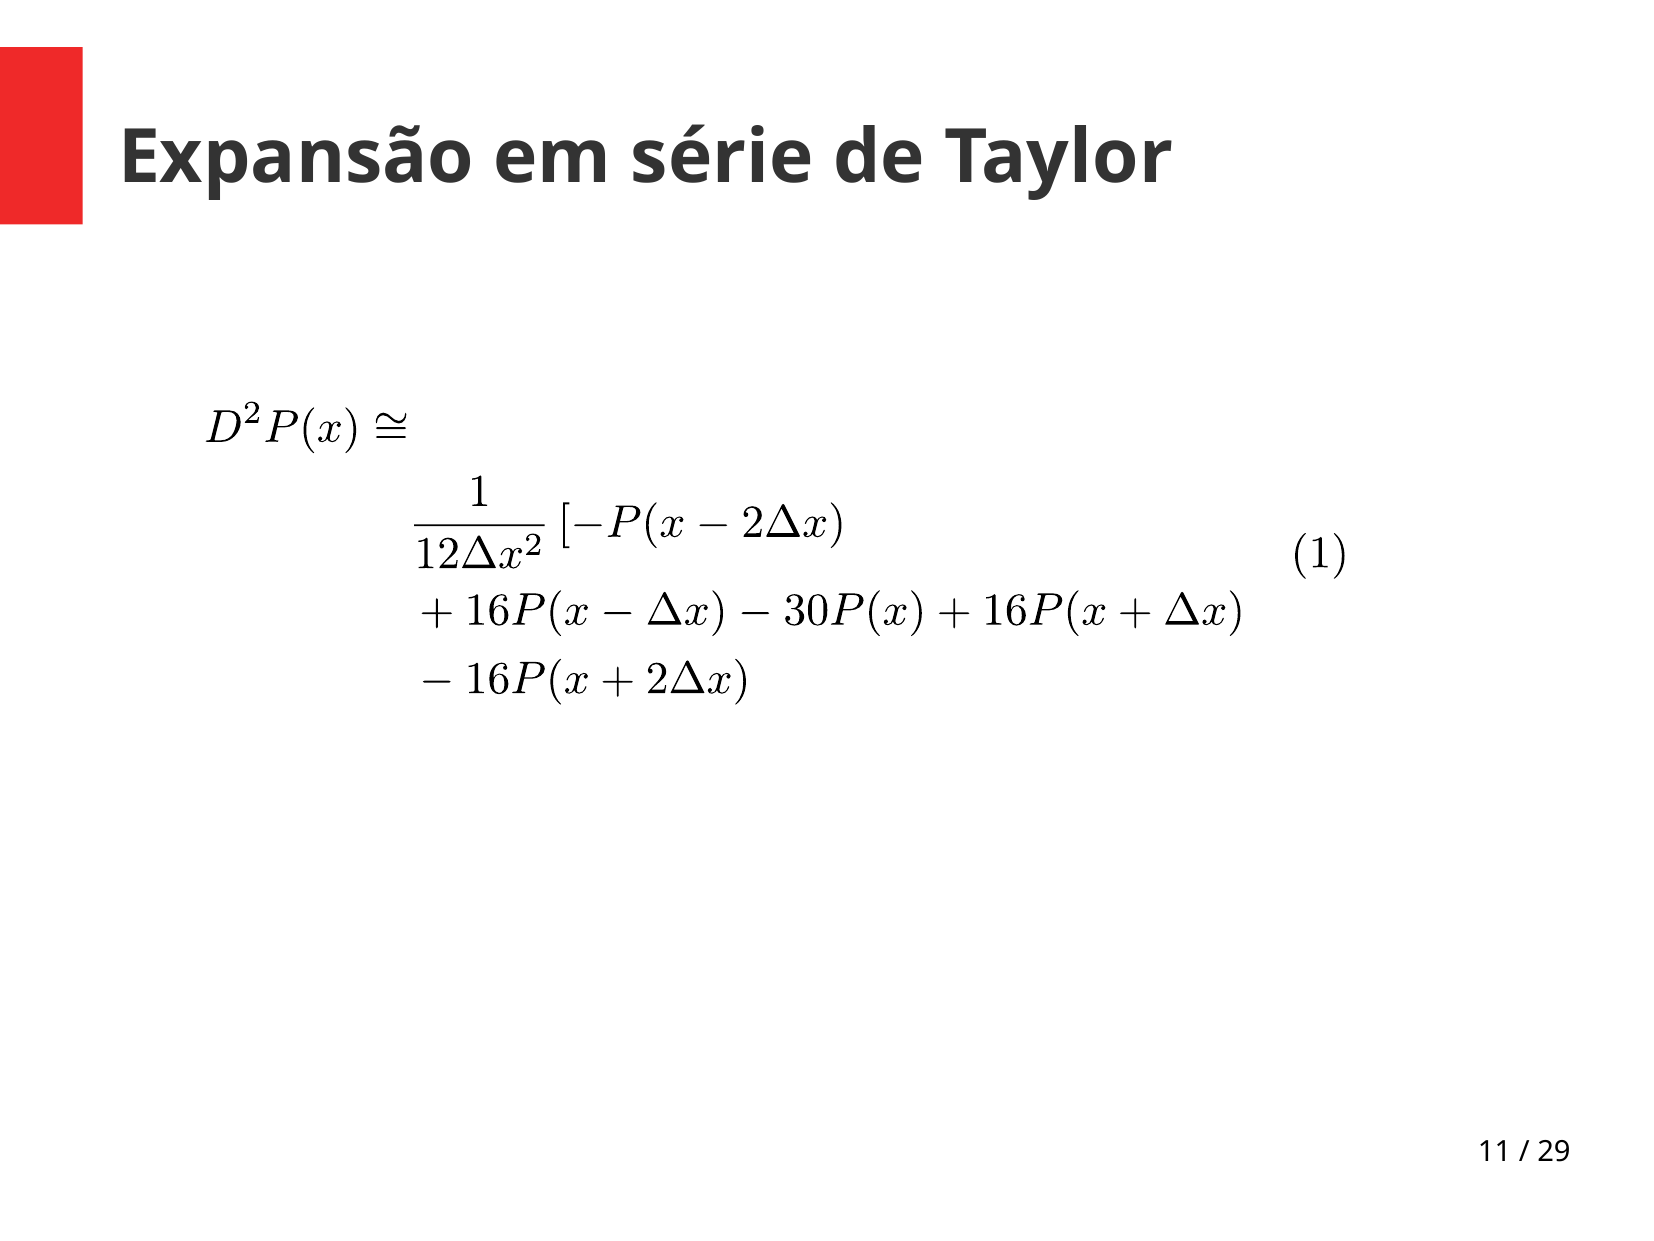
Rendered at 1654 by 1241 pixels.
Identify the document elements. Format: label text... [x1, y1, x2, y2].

title Expansão em série de Taylor [118, 49, 1571, 257]
text_box [205, 401, 1345, 705]
